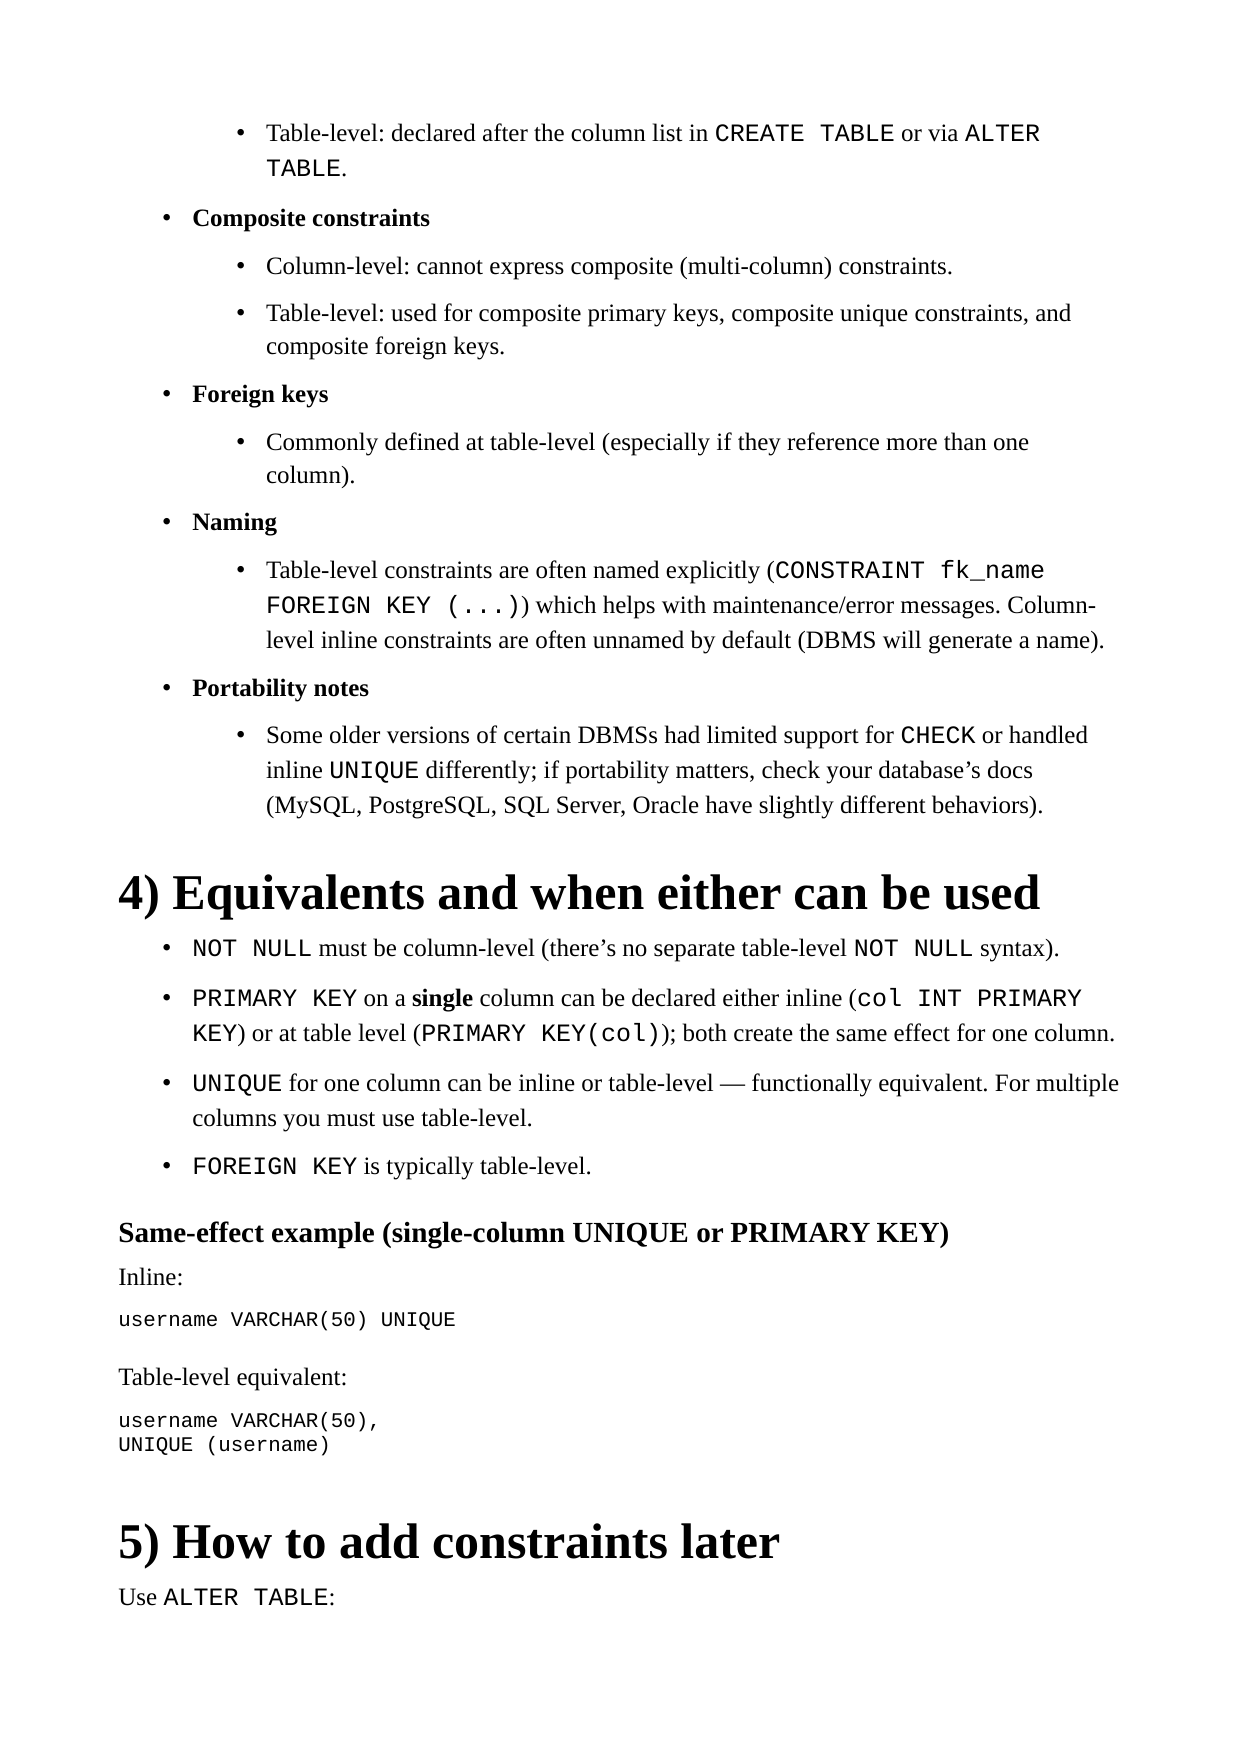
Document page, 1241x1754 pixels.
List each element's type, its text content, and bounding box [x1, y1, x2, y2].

subtitle 5) How to add constraints later [118, 1512, 1122, 1569]
list PRIMARY KEY on a single column can be declared either inline (col INT PRIMARY KEY) or at table level (PRIMARY KEY(col)); both create the same effect for one column. [162, 983, 1122, 1049]
text username VARCHAR(50) UNIQUE [118, 1309, 1122, 1333]
list Table-level: declared after the column list in CREATE TABLE or via ALTER TABLE. [236, 118, 1122, 184]
list Composite constraints [162, 203, 1122, 232]
list Foreign keys [162, 379, 1122, 408]
list Commonly defined at table-level (especially if they reference more than one column). [236, 427, 1122, 488]
list Column-level: cannot express composite (multi-column) constraints. [236, 251, 1122, 279]
list Some older versions of certain DBMSs had limited support for CHECK or handled inline UNIQUE differently; if portability matters, check your database’s docs (MySQL, PostgreSQL, SQL Server, Oracle have slightly different behaviors). [236, 720, 1122, 819]
subtitle 4) Equivalents and when either can be used [118, 863, 1122, 921]
list Naming [162, 507, 1122, 536]
list Portability notes [162, 673, 1122, 701]
subtitle Same-effect example (single-column UNIQUE or PRIMARY KEY) [118, 1216, 1122, 1249]
text username VARCHAR(50), [118, 1410, 1122, 1433]
text Use ALTER TABLE: [118, 1582, 1122, 1612]
text Table-level equivalent: [118, 1362, 1122, 1391]
list UNIQUE for one column can be inline or table-level — functionally equivalent. For multiple columns you must use table-level. [162, 1068, 1122, 1132]
list Table-level: used for composite primary keys, composite unique constraints, and composite foreign keys. [236, 298, 1122, 360]
list FOREIGN KEY is typically table-level. [162, 1151, 1122, 1182]
list NOT NULL must be column-level (there’s no separate table-level NOT NULL syntax). [162, 933, 1122, 964]
list Table-level constraints are often named explicitly (CONSTRAINT fk_name FOREIGN KEY (...)) which helps with maintenance/error messages. Column-level inline constraints are often unnamed by default (DBMS will generate a name). [236, 555, 1122, 654]
text Inline: [118, 1262, 1122, 1290]
text UNIQUE (username) [118, 1433, 1122, 1457]
